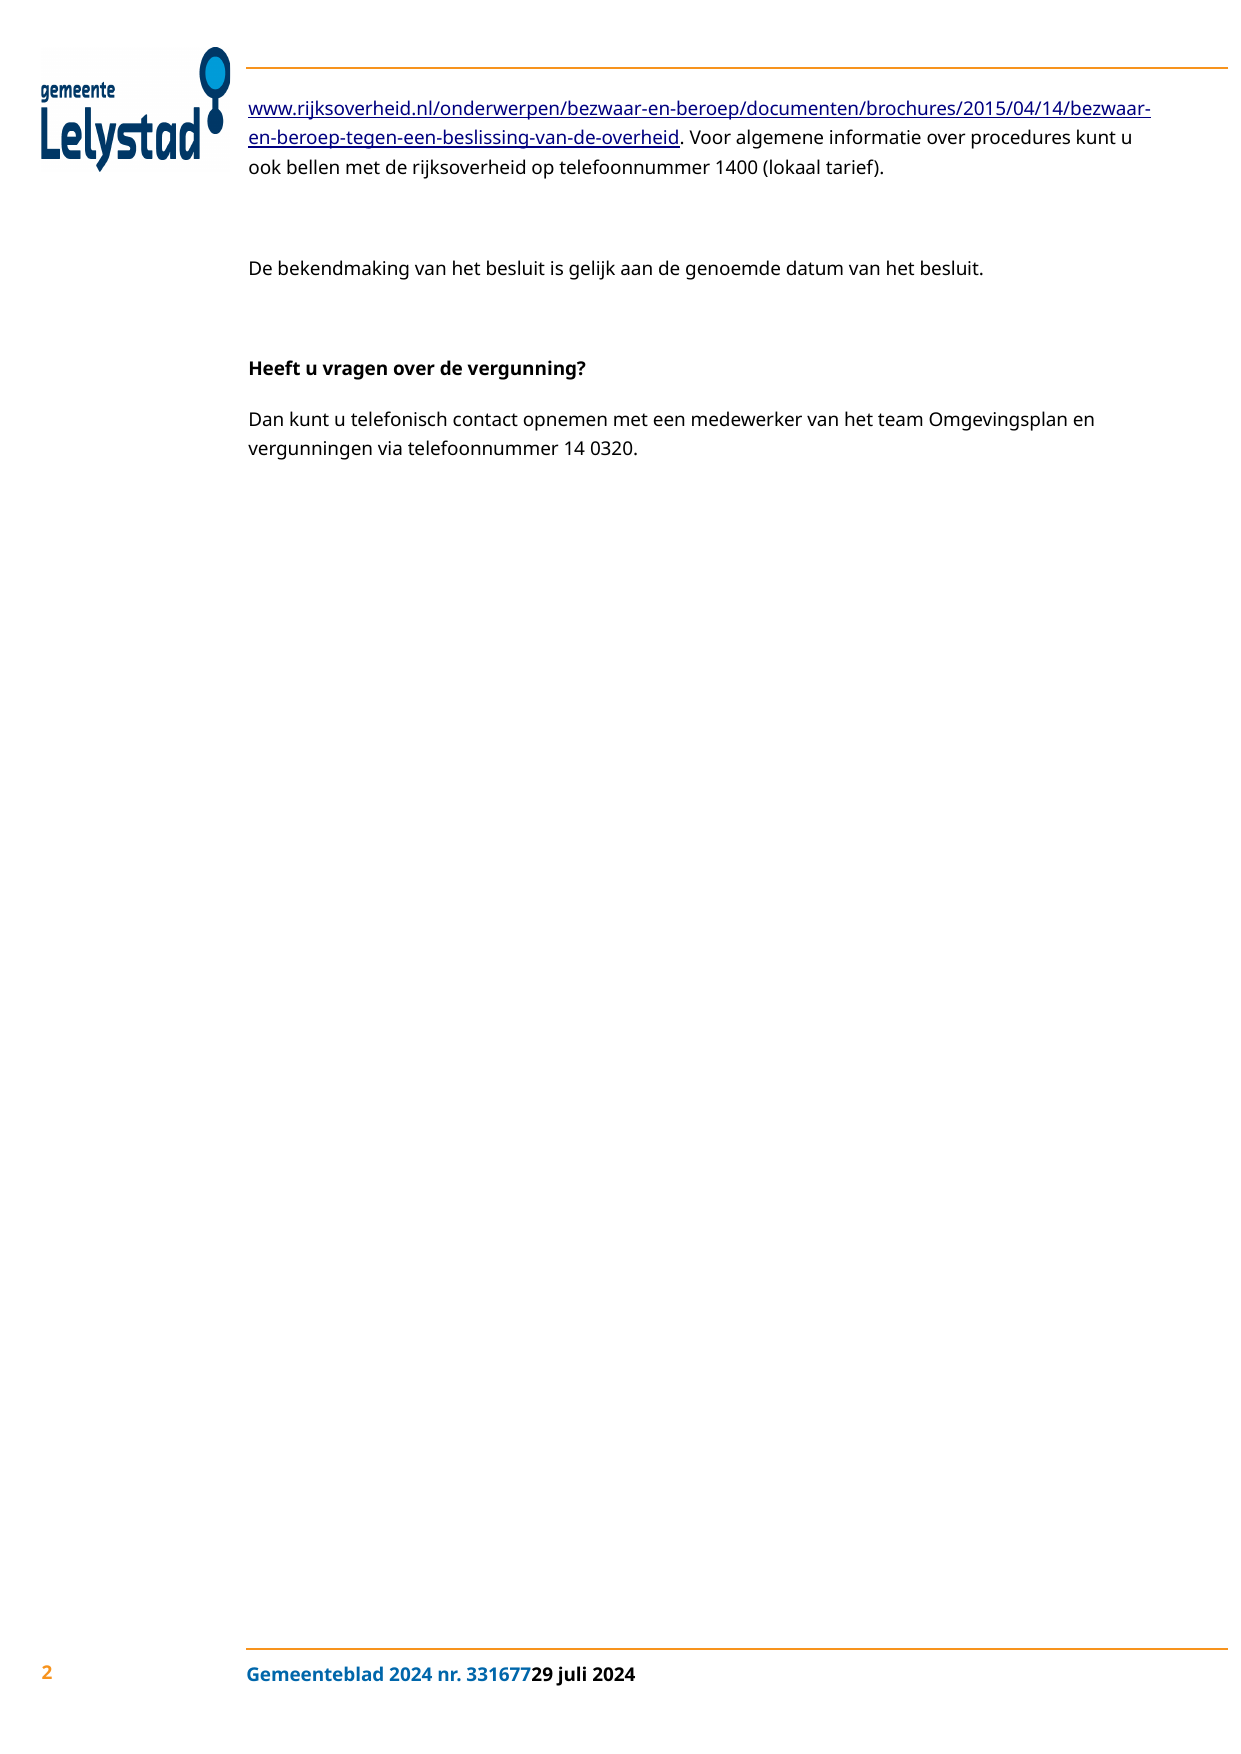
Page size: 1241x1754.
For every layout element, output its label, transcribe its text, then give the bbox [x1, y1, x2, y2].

text Heeft u vragen over de vergunning? [248, 356, 1152, 381]
text www.rijksoverheid.nl/onderwerpen/bezwaar-en-beroep/documenten/brochures/2015/04/14/bezwaar-en-beroep-tegen-een-beslissing-van-de-overheid. Voor algemene informatie over procedures kunt u ook bellen met de rijksoverheid op telefoonnummer 1400 (lokaal tarief). [248, 95, 1152, 180]
text De bekendmaking van het besluit is gelijk aan de genoemde datum van het besluit. [248, 255, 1152, 281]
text Dan kunt u telefonisch contact opnemen met een medewerker van het team Omgevingsplan en vergunningen via telefoonnummer 14 0320. [248, 406, 1152, 461]
picture [41, 47, 231, 172]
